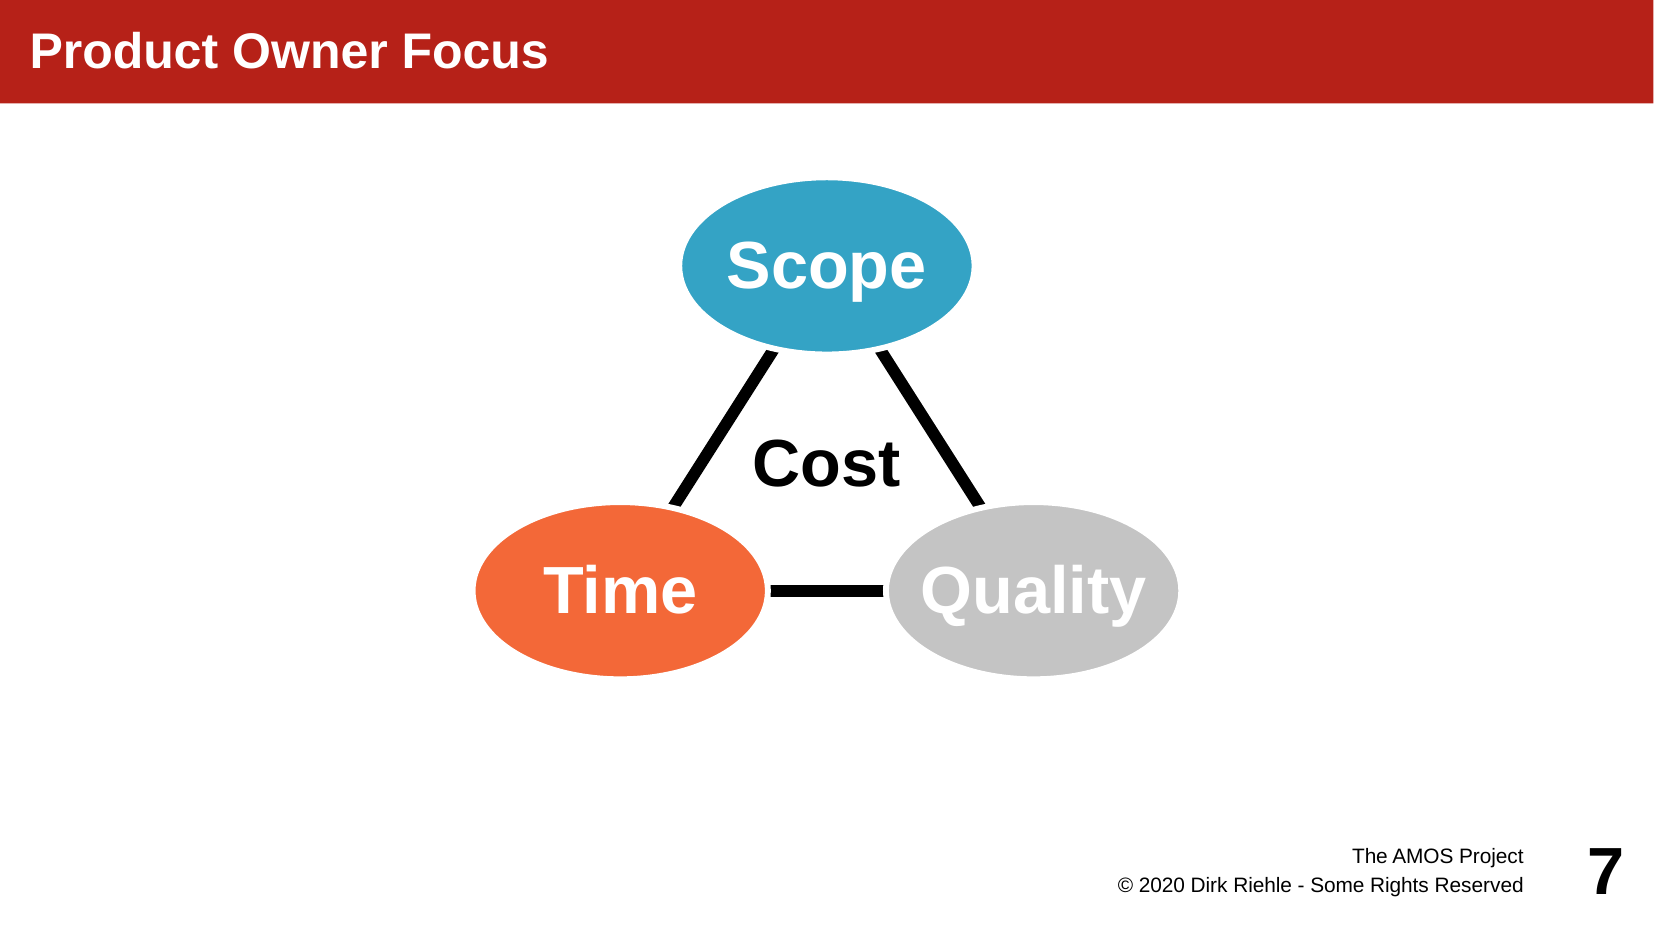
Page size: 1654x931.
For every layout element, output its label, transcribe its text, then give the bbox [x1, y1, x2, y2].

text_box Quality [885, 502, 1182, 680]
title Product Owner Focus [0, 0, 1654, 104]
text_box Cost [679, 360, 975, 568]
text_box Scope [679, 177, 975, 355]
text_box Time [472, 502, 768, 680]
